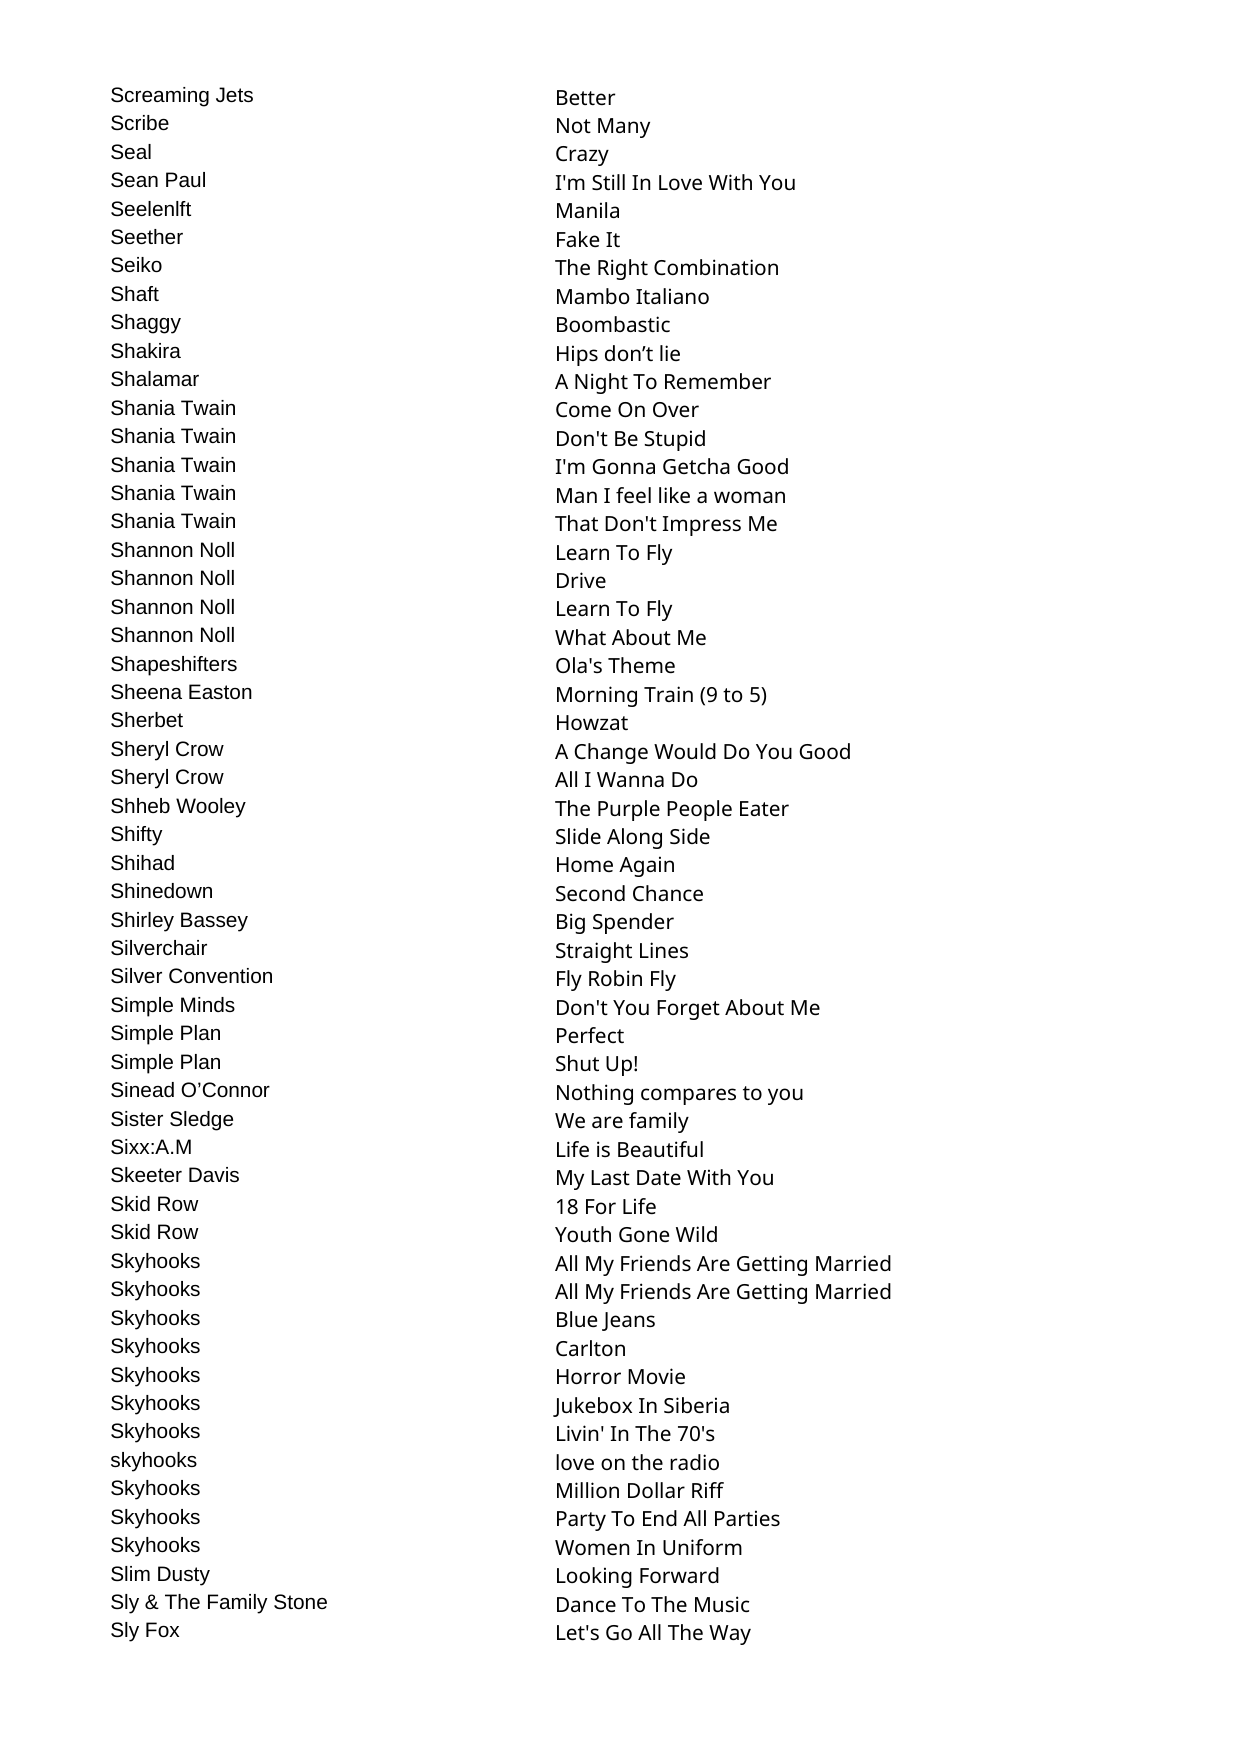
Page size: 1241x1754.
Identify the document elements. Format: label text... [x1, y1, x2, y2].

table_cell Silverchair [99, 936, 543, 964]
table_cell All My Friends Are Getting Married [544, 1277, 1090, 1306]
table_cell Shalamar [99, 367, 543, 396]
table_cell Silver Convention [99, 964, 543, 993]
table_cell All My Friends Are Getting Married [544, 1249, 1090, 1277]
table_cell Shakira [99, 339, 543, 367]
table_cell Shannon Noll [99, 566, 543, 594]
table_cell Skeeter Davis [99, 1163, 543, 1192]
table_cell Sheryl Crow [99, 737, 543, 765]
table_cell Nothing compares to you [544, 1078, 1090, 1106]
table_cell Ola's Theme [544, 651, 1090, 680]
table_cell Skid Row [99, 1220, 543, 1249]
table_cell Shania Twain [99, 396, 543, 424]
table_cell Life is Beautiful [544, 1135, 1090, 1163]
table_cell Mambo Italiano [544, 282, 1090, 310]
table_cell Screaming Jets [99, 83, 543, 111]
table_cell Shifty [99, 822, 543, 851]
table_cell love on the radio [544, 1448, 1090, 1476]
table_cell Fly Robin Fly [544, 964, 1090, 993]
table_cell Let's Go All The Way [544, 1618, 1090, 1647]
table_cell I'm Gonna Getcha Good [544, 453, 1090, 481]
table_cell Women In Uniform [544, 1533, 1090, 1561]
table_cell Learn To Fly [544, 595, 1090, 623]
table_cell Come On Over [544, 396, 1090, 424]
table_cell Sister Sledge [99, 1106, 543, 1135]
table_cell Second Chance [544, 879, 1090, 907]
table_cell We are family [544, 1106, 1090, 1135]
table_cell Seelenlft [99, 196, 543, 225]
table_cell Not Many [544, 111, 1090, 139]
table_cell Looking Forward [544, 1561, 1090, 1590]
table_cell Perfect [544, 1021, 1090, 1049]
table_cell What About Me [544, 623, 1090, 651]
table_cell Seether [99, 225, 543, 253]
table_cell Howzat [544, 708, 1090, 737]
table_cell A Change Would Do You Good [544, 737, 1090, 765]
table_cell Sherbet [99, 708, 543, 737]
table_cell The Purple People Eater [544, 794, 1090, 822]
table_cell Shania Twain [99, 453, 543, 481]
table_cell Skyhooks [99, 1249, 543, 1277]
table_cell Simple Plan [99, 1021, 543, 1049]
table_cell Sinead O’Connor [99, 1078, 543, 1106]
table_cell Party To End All Parties [544, 1505, 1090, 1533]
table_cell Skyhooks [99, 1533, 543, 1561]
table_cell Carlton [544, 1334, 1090, 1362]
table_cell Don't You Forget About Me [544, 993, 1090, 1021]
table_cell Shihad [99, 851, 543, 879]
table_cell Big Spender [544, 908, 1090, 936]
table_cell Slide Along Side [544, 822, 1090, 851]
table_cell That Don't Impress Me [544, 509, 1090, 538]
table_cell Shannon Noll [99, 538, 543, 566]
table_cell A Night To Remember [544, 367, 1090, 396]
table_cell Skyhooks [99, 1306, 543, 1334]
table_cell Sixx:A.M [99, 1135, 543, 1163]
table_cell Simple Minds [99, 993, 543, 1021]
table_cell Youth Gone Wild [544, 1220, 1090, 1249]
table_cell skyhooks [99, 1448, 543, 1476]
table_cell Man I feel like a woman [544, 481, 1090, 509]
table_cell Horror Movie [544, 1363, 1090, 1391]
table_cell Hips don’t lie [544, 339, 1090, 367]
table_cell Drive [544, 566, 1090, 594]
table_cell Seiko [99, 253, 543, 282]
table_cell Skyhooks [99, 1277, 543, 1306]
table_cell Livin' In The 70's [544, 1419, 1090, 1448]
table_cell Sean Paul [99, 168, 543, 196]
table_cell Dance To The Music [544, 1590, 1090, 1618]
table_cell Shinedown [99, 879, 543, 907]
table_cell Simple Plan [99, 1050, 543, 1078]
table_cell Slim Dusty [99, 1561, 543, 1590]
table_cell Shheb Wooley [99, 794, 543, 822]
table_cell Skyhooks [99, 1363, 543, 1391]
table_cell Sly & The Family Stone [99, 1590, 543, 1618]
table_cell Shannon Noll [99, 623, 543, 651]
table_cell Skyhooks [99, 1419, 543, 1448]
table_cell Sly Fox [99, 1618, 543, 1647]
table_cell Crazy [544, 140, 1090, 168]
table_cell Scribe [99, 111, 543, 139]
table_cell Million Dollar Riff [544, 1476, 1090, 1504]
table_cell Home Again [544, 851, 1090, 879]
table_cell Shania Twain [99, 424, 543, 452]
table_cell Blue Jeans [544, 1306, 1090, 1334]
table_cell Shania Twain [99, 481, 543, 509]
table_cell Skyhooks [99, 1476, 543, 1504]
table_cell Seal [99, 140, 543, 168]
table_cell Shaggy [99, 310, 543, 339]
table_cell 18 For Life [544, 1192, 1090, 1220]
table_cell Jukebox In Siberia [544, 1391, 1090, 1419]
table_cell Fake It [544, 225, 1090, 253]
table_cell Shania Twain [99, 509, 543, 538]
table_cell Skid Row [99, 1192, 543, 1220]
table_cell Skyhooks [99, 1391, 543, 1419]
table_cell Sheryl Crow [99, 765, 543, 794]
table_cell Manila [544, 196, 1090, 225]
table_cell Shapeshifters [99, 651, 543, 680]
table_cell Straight Lines [544, 936, 1090, 964]
table_cell All I Wanna Do [544, 765, 1090, 794]
table_cell Learn To Fly [544, 538, 1090, 566]
table_cell Shannon Noll [99, 595, 543, 623]
table_cell Skyhooks [99, 1334, 543, 1362]
table_cell Better [544, 83, 1090, 111]
table_cell Shirley Bassey [99, 908, 543, 936]
table_cell Sheena Easton [99, 680, 543, 708]
table_cell Skyhooks [99, 1505, 543, 1533]
table_cell I'm Still In Love With You [544, 168, 1090, 196]
table_cell My Last Date With You [544, 1163, 1090, 1192]
table_cell The Right Combination [544, 253, 1090, 282]
table_cell Morning Train (9 to 5) [544, 680, 1090, 708]
table_cell Don't Be Stupid [544, 424, 1090, 452]
table_cell Boombastic [544, 310, 1090, 339]
table_cell Shaft [99, 282, 543, 310]
table_cell Shut Up! [544, 1050, 1090, 1078]
